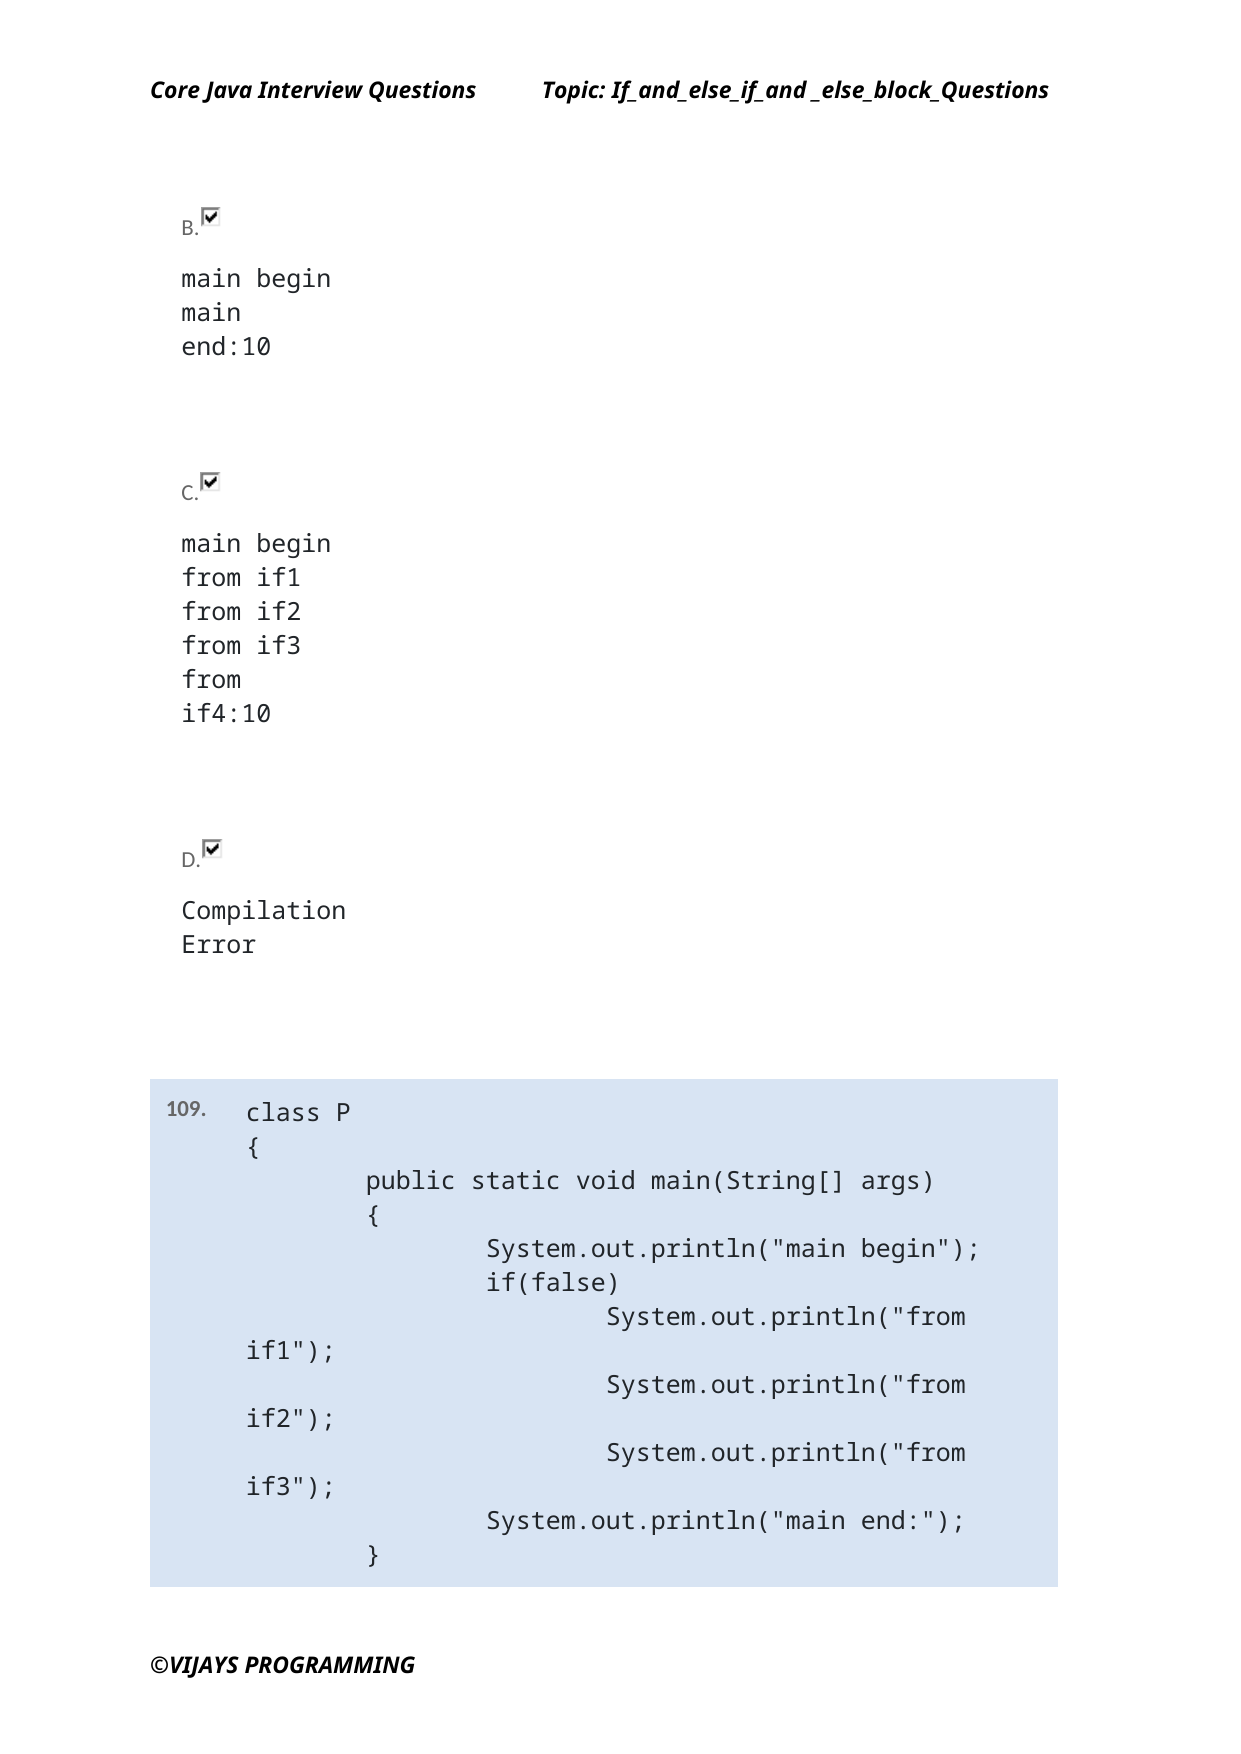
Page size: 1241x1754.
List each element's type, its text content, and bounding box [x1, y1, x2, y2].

table_header [1058, 1079, 1090, 1587]
table_header D. Compilation Error [181, 832, 429, 1063]
table_header 109. [150, 1079, 230, 1587]
table_cell [150, 150, 1090, 1078]
table_header C. main begin from if1 from if2 from if3 from if4:10 [181, 465, 346, 832]
table_header B. main begin main end:10 [181, 200, 346, 465]
table_header class P { public static void main(String[] args) { System.out.println("main begin"); if(false) System.out.println("from if1"); System.out.println("from if2"); System.out.println("from if3"); System.out.println("main end:"); } [230, 1079, 1058, 1587]
table_header [181, 166, 346, 200]
